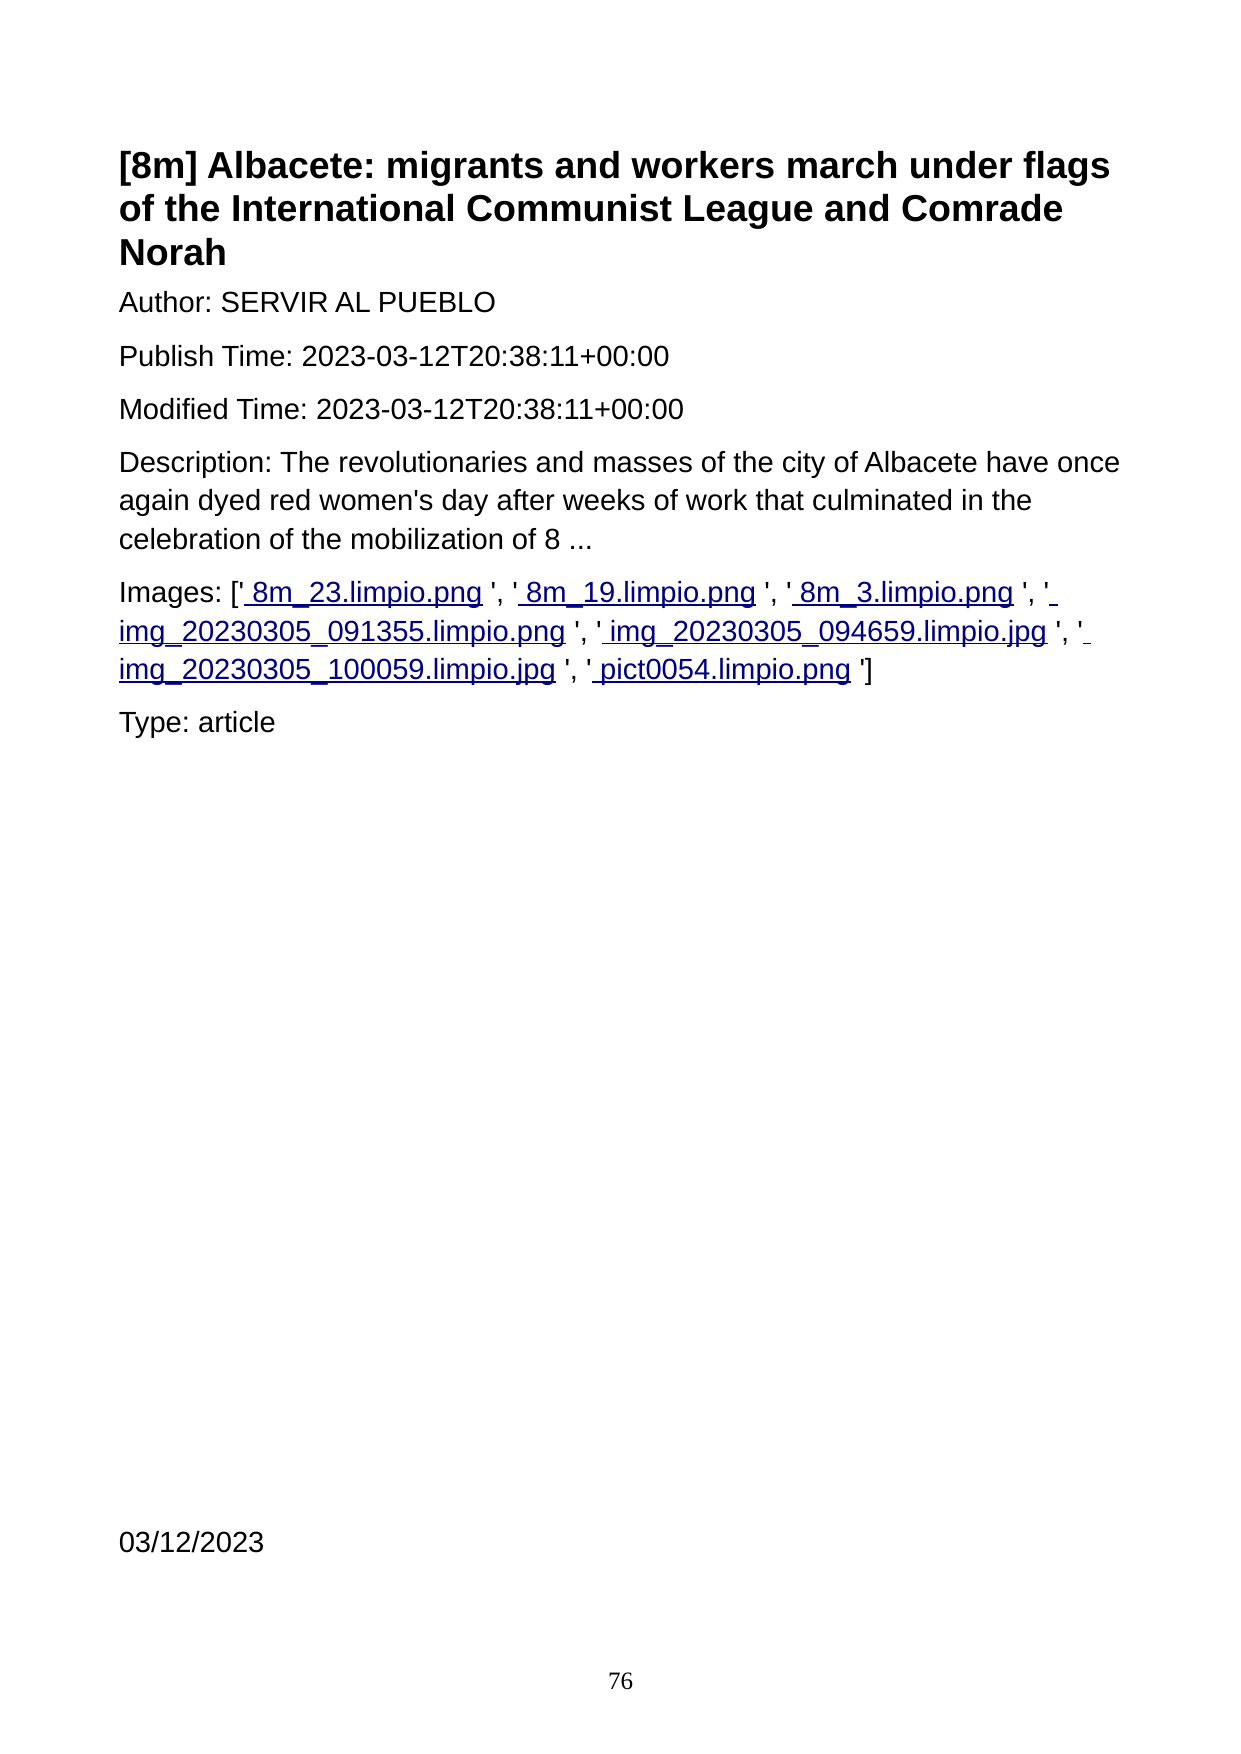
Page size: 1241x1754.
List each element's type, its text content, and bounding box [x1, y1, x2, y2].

text Modified Time: 2023-03-12T20:38:11+00:00 [118, 392, 1122, 425]
subtitle [8m] Albacete: migrants and workers march under flags of the International Communist League and Comrade Norah [118, 143, 1122, 273]
text 03/12/2023 [118, 758, 1122, 1559]
text Publish Time: 2023-03-12T20:38:11+00:00 [118, 338, 1122, 372]
text Author: SERVIR AL PUEBLO [118, 285, 1122, 319]
text Images: [' 8m_23.limpio.png ', ' 8m_19.limpio.png ', ' 8m_3.limpio.png ', ' img_20230305_091355.limpio.png ', ' img_20230305_094659.limpio.jpg ', ' img_20230305_100059.limpio.jpg ', ' pict0054.limpio.png '] [118, 575, 1122, 686]
text Description: The revolutionaries and masses of the city of Albacete have once again dyed red women's day after weeks of work that culminated in the celebration of the mobilization of 8 ... [118, 445, 1122, 555]
text Type: article [118, 705, 1122, 739]
